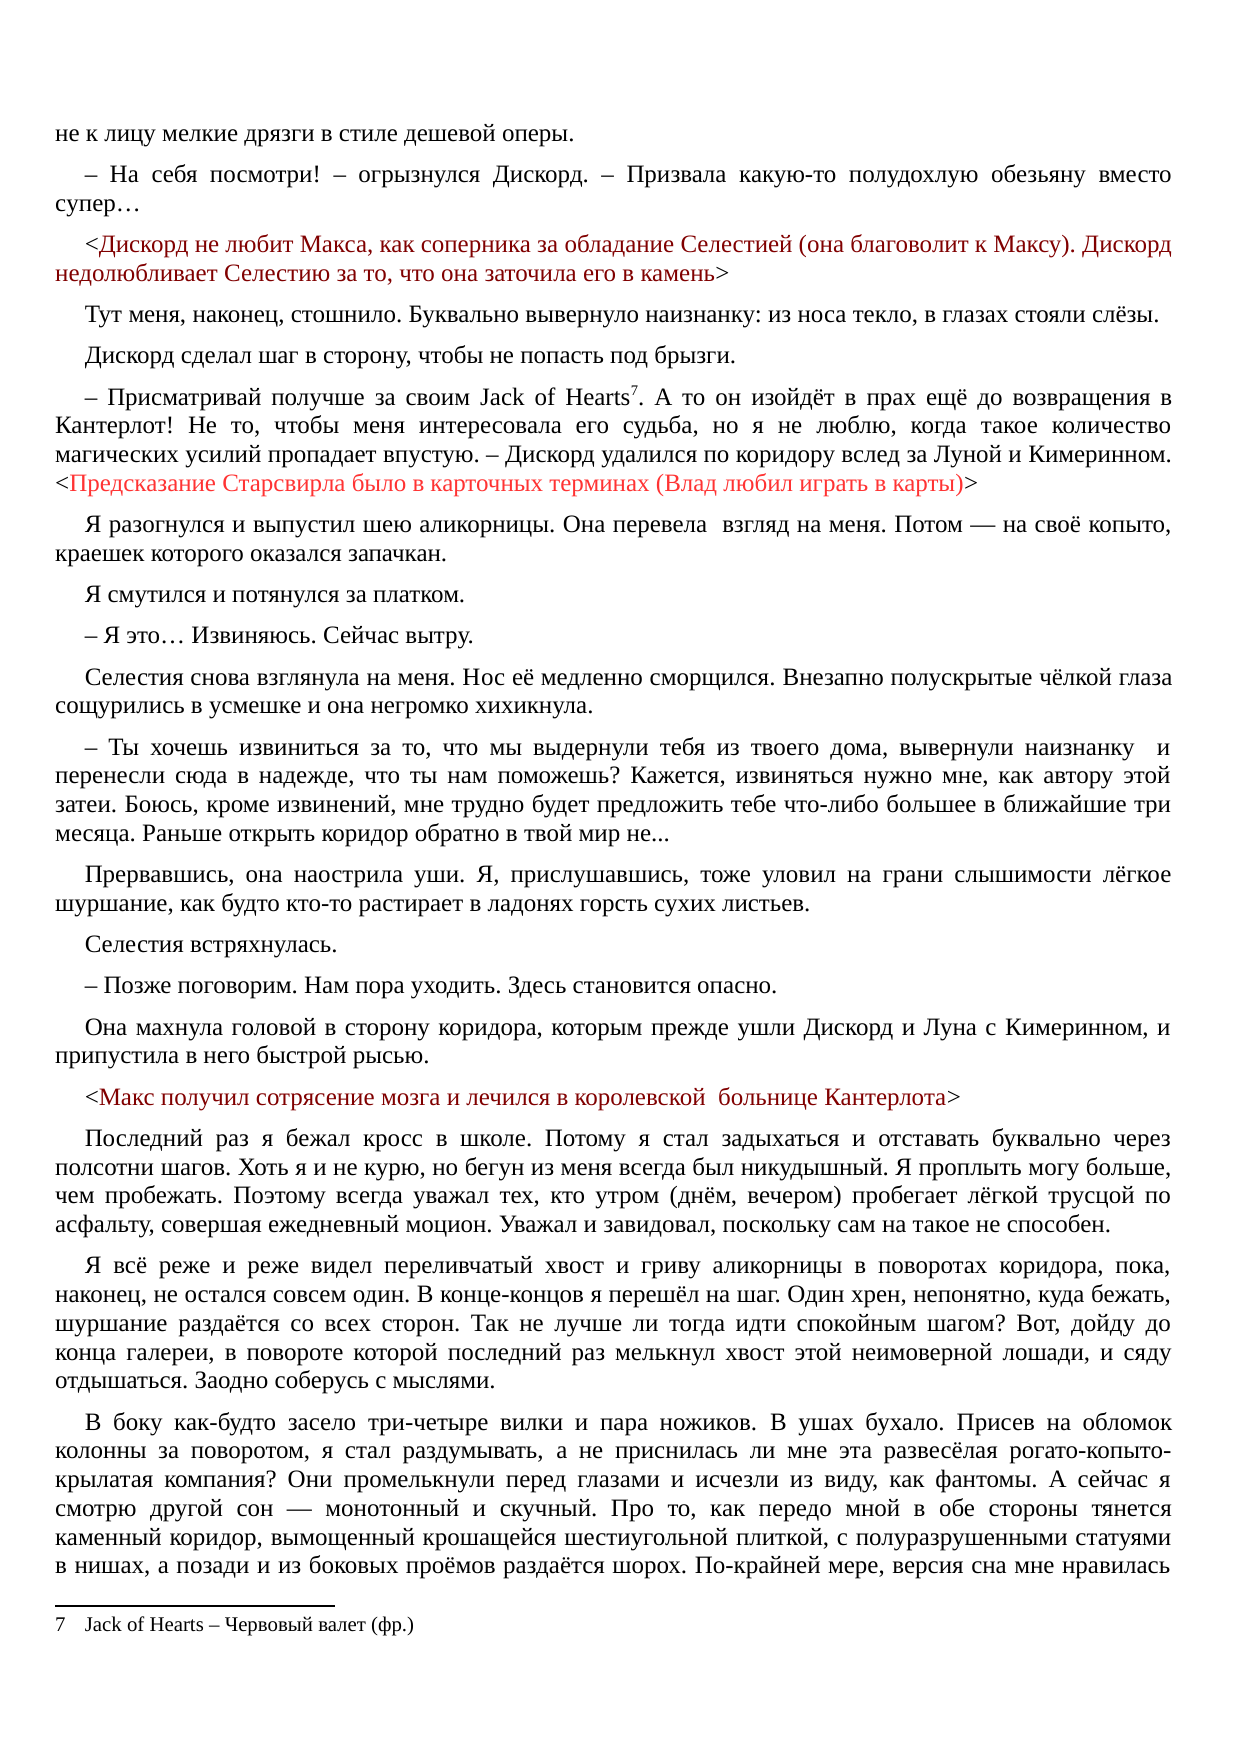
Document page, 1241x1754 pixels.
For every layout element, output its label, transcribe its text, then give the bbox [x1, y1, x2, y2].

text Селестия встряхнулась. [55, 929, 1172, 958]
text Jack of Hearts – Червовый валет (фр.) [55, 1612, 1172, 1636]
text <Дискорд не любит Макса, как соперника за обладание Селестией (она благоволит к Максу). Дискорд недолюбливает Селестию за то, что она заточила его в камень> [55, 229, 1172, 287]
text В боку как-будто засело три-четыре вилки и пара ножиков. В ушах бухало. Присев на обломок колонны за поворотом, я стал раздумывать, а не приснилась ли мне эта развесёлая рогато-копыто-крылатая компания? Они промелькнули перед глазами и исчезли из виду, как фантомы. А сейчас я смотрю другой сон — монотонный и скучный. Про то, как передо мной в обе стороны тянется каменный коридор, вымощенный крошащейся шестиугольной плиткой, с полуразрушенными статуями в нишах, а позади и из боковых проёмов раздаётся шорох. По-крайней мере, версия сна мне нравилась [55, 1407, 1172, 1579]
text – Я это… Извиняюсь. Сейчас вытру. [55, 621, 1172, 649]
text Дискорд сделал шаг в сторону, чтобы не попасть под брызги. [55, 341, 1172, 369]
text Селестия снова взглянула на меня. Нос её медленно сморщился. Внезапно полускрытые чёлкой глаза сощурились в усмешке и она негромко хихикнула. [55, 662, 1172, 719]
text Я всё реже и реже видел переливчатый хвост и гриву аликорницы в поворотах коридора, пока, наконец, не остался совсем один. В конце-концов я перешёл на шаг. Один хрен, непонятно, куда бежать, шуршание раздаётся со всех сторон. Так не лучше ли тогда идти спокойным шагом? Вот, дойду до конца галереи, в повороте которой последний раз мелькнул хвост этой неимоверной лошади, и сяду отдышаться. Заодно соберусь с мыслями. [55, 1251, 1172, 1394]
text <Макс получил сотрясение мозга и лечился в королевской больнице Кантерлота> [55, 1082, 1172, 1111]
text Я смутился и потянулся за платком. [55, 579, 1172, 608]
text – На себя посмотри! – огрызнулся Дискорд. – Призвала какую-то полудохлую обезьяну вместо супер… [55, 159, 1172, 217]
text Я разогнулся и выпустил шею аликорницы. Она перевела взгляд на меня. Потом — на своё копыто, краешек которого оказался запачкан. [55, 509, 1172, 567]
text Последний раз я бежал кросс в школе. Потому я стал задыхаться и отставать буквально через полсотни шагов. Хоть я и не курю, но бегун из меня всегда был никудышный. Я проплыть могу больше, чем пробежать. Поэтому всегда уважал тех, кто утром (днём, вечером) пробегает лёгкой трусцой по асфальту, совершая ежедневный моцион. Уважал и завидовал, поскольку сам на такое не способен. [55, 1123, 1172, 1238]
text Тут меня, наконец, стошнило. Буквально вывернуло наизнанку: из носа текло, в глазах стояли слёзы. [55, 299, 1172, 328]
text Прервавшись, она наострила уши. Я, прислушавшись, тоже уловил на грани слышимости лёгкое шуршание, как будто кто-то растирает в ладонях горсть сухих листьев. [55, 859, 1172, 917]
text не к лицу мелкие дрязги в стиле дешевой оперы. [55, 118, 1172, 147]
text Она махнула головой в сторону коридора, которым прежде ушли Дискорд и Луна с Кимеринном, и припустила в него быстрой рысью. [55, 1012, 1172, 1069]
text – Присматривай получше за своим Jack of Hearts. А то он изойдёт в прах ещё до возвращения в Кантерлот! Не то, чтобы меня интересовала его судьба, но я не люблю, когда такое количество магических усилий пропадает впустую. – Дискорд удалился по коридору вслед за Луной и Кимеринном. <Предсказание Старсвирла было в карточных терминах (Влад любил играть в карты)> [55, 382, 1172, 497]
text – Позже поговорим. Нам пора уходить. Здесь становится опасно. [55, 971, 1172, 999]
text – Ты хочешь извиниться за то, что мы выдернули тебя из твоего дома, вывернули наизнанку и перенесли сюда в надежде, что ты нам поможешь? Кажется, извиняться нужно мне, как автору этой затеи. Боюсь, кроме извинений, мне трудно будет предложить тебе что-либо большее в ближайшие три месяца. Раньше открыть коридор обратно в твой мир не... [55, 732, 1172, 847]
